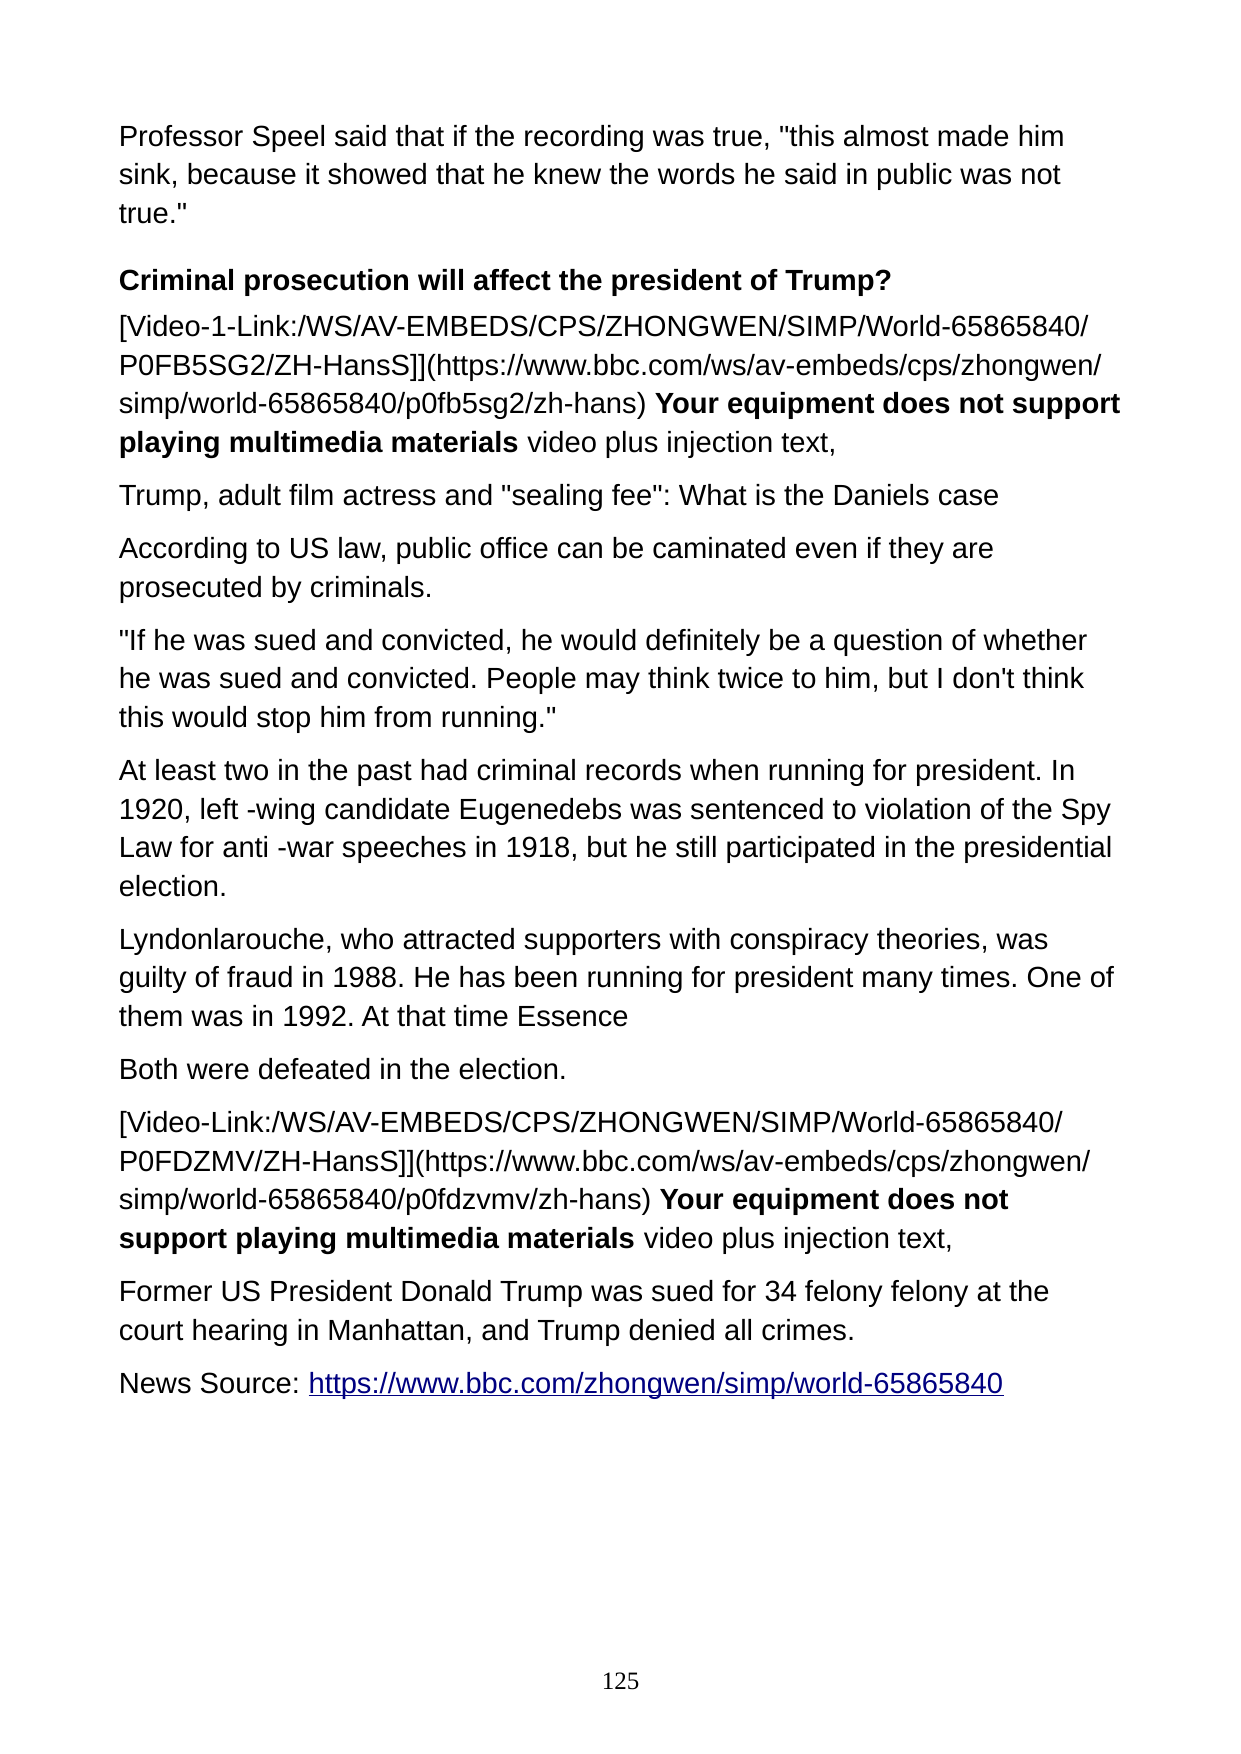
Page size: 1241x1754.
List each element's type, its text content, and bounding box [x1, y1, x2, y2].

text "If he was sued and convicted, he would definitely be a question of whether he was sued and convicted. People may think twice to him, but I don't think this would stop him from running." [118, 623, 1122, 733]
text News Source: https://www.bbc.com/zhongwen/simp/world-65865840 [118, 1366, 1122, 1399]
text According to US law, public office can be caminated even if they are prosecuted by criminals. [118, 531, 1122, 603]
text [Video-1-Link:/WS/AV-EMBEDS/CPS/ZHONGWEN/SIMP/World-65865840/P0FB5SG2/ZH-HansS]](https://www.bbc.com/ws/av-embeds/cps/zhongwen/simp/world-65865840/p0fb5sg2/zh-hans) Your equipment does not support playing multimedia materials video plus injection text, [118, 309, 1122, 458]
text Professor Speel said that if the recording was true, "this almost made him sink, because it showed that he knew the words he said in public was not true." [118, 118, 1122, 229]
text Trump, adult film actress and "sealing fee": What is the Daniels case [118, 478, 1122, 512]
text Lyndonlarouche, who attracted supporters with conspiracy theories, was guilty of fraud in 1988. He has been running for president many times. One of them was in 1992. At that time Essence [118, 922, 1122, 1032]
text Both were defeated in the election. [118, 1052, 1122, 1086]
text [Video-Link:/WS/AV-EMBEDS/CPS/ZHONGWEN/SIMP/World-65865840/P0FDZMV/ZH-HansS]](https://www.bbc.com/ws/av-embeds/cps/zhongwen/simp/world-65865840/p0fdzvmv/zh-hans) Your equipment does not support playing multimedia materials video plus injection text, [118, 1105, 1122, 1254]
text Former US President Donald Trump was sued for 34 felony felony at the court hearing in Manhattan, and Trump denied all crimes. [118, 1274, 1122, 1346]
text At least two in the past had criminal records when running for president. In 1920, left -wing candidate Eugenedebs was sentenced to violation of the Spy Law for anti -war speeches in 1918, but he still participated in the presidential election. [118, 753, 1122, 902]
subtitle Criminal prosecution will affect the president of Trump? [118, 263, 1122, 297]
